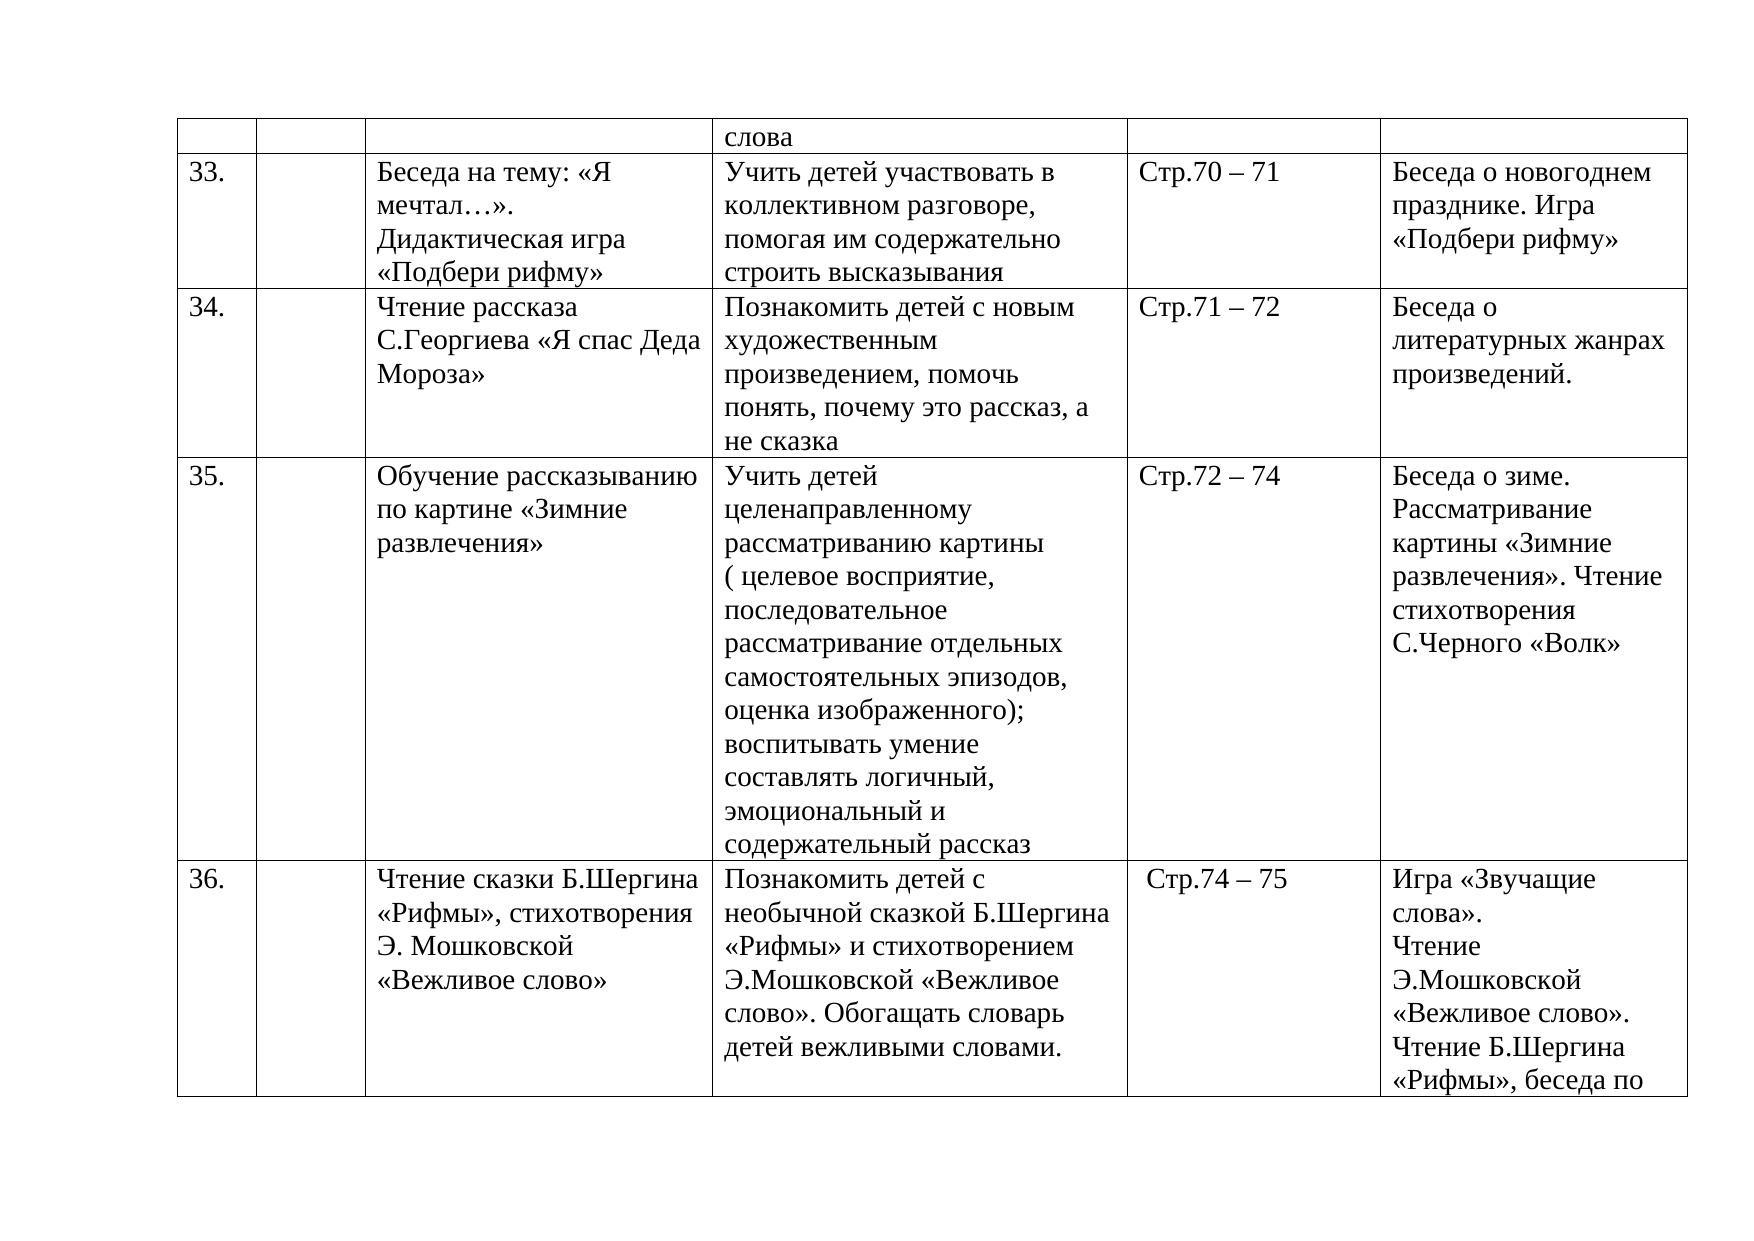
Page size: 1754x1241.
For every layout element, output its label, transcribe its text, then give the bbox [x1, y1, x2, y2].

table_cell 36. [178, 861, 256, 1096]
table_cell Познакомить детей с новым художественным произведением, помочь понять, почему это рассказ, а не сказка [713, 289, 1127, 457]
table_cell [366, 119, 712, 153]
table_cell [257, 119, 365, 153]
table_cell 34. [178, 289, 256, 457]
table_cell 33. [178, 154, 256, 288]
table_cell Стр.71 – 72 [1128, 289, 1380, 457]
table_cell [257, 861, 365, 1096]
table_cell Чтение рассказа С.Георгиева «Я спас Деда Мороза» [366, 289, 712, 457]
table_cell [178, 119, 256, 153]
table_cell 35. [178, 458, 256, 860]
table_cell [1128, 119, 1380, 153]
table_cell Учить детей целенаправленному рассматриванию картины ( целевое восприятие, последовательное рассматривание отдельных самостоятельных эпизодов, оценка изображенного); воспитывать умение составлять логичный, эмоциональный и содержательный рассказ [713, 458, 1127, 860]
table_cell [257, 289, 365, 457]
table_cell Беседа на тему: «Я мечтал…». Дидактическая игра «Подбери рифму» [366, 154, 712, 288]
table_cell Стр.70 – 71 [1128, 154, 1380, 288]
table_cell Чтение сказки Б.Шергина «Рифмы», стихотворения Э. Мошковской «Вежливое слово» [366, 861, 712, 1096]
table_cell [1381, 119, 1687, 153]
table_cell [257, 154, 365, 288]
table_cell Беседа о новогоднем празднике. Игра «Подбери рифму» [1381, 154, 1687, 288]
table_cell слова [713, 119, 1127, 153]
table_cell Обучение рассказыванию по картине «Зимние развлечения» [366, 458, 712, 860]
table_cell Беседа о зиме. Рассматривание картины «Зимние развлечения». Чтение стихотворения С.Черного «Волк» [1381, 458, 1687, 860]
table_cell Стр.74 – 75 [1128, 861, 1380, 1096]
table_cell Стр.72 – 74 [1128, 458, 1380, 860]
table_cell [257, 458, 365, 860]
table_cell Игра «Звучащие слова». Чтение Э.Мошковской «Вежливое слово». Чтение Б.Шергина «Рифмы», беседа по [1381, 861, 1687, 1096]
table_cell Познакомить детей с необычной сказкой Б.Шергина «Рифмы» и стихотворением Э.Мошковской «Вежливое слово». Обогащать словарь детей вежливыми словами. [713, 861, 1127, 1096]
table_cell Учить детей участвовать в коллективном разговоре, помогая им содержательно строить высказывания [713, 154, 1127, 288]
table_cell Беседа о литературных жанрах произведений. [1381, 289, 1687, 457]
